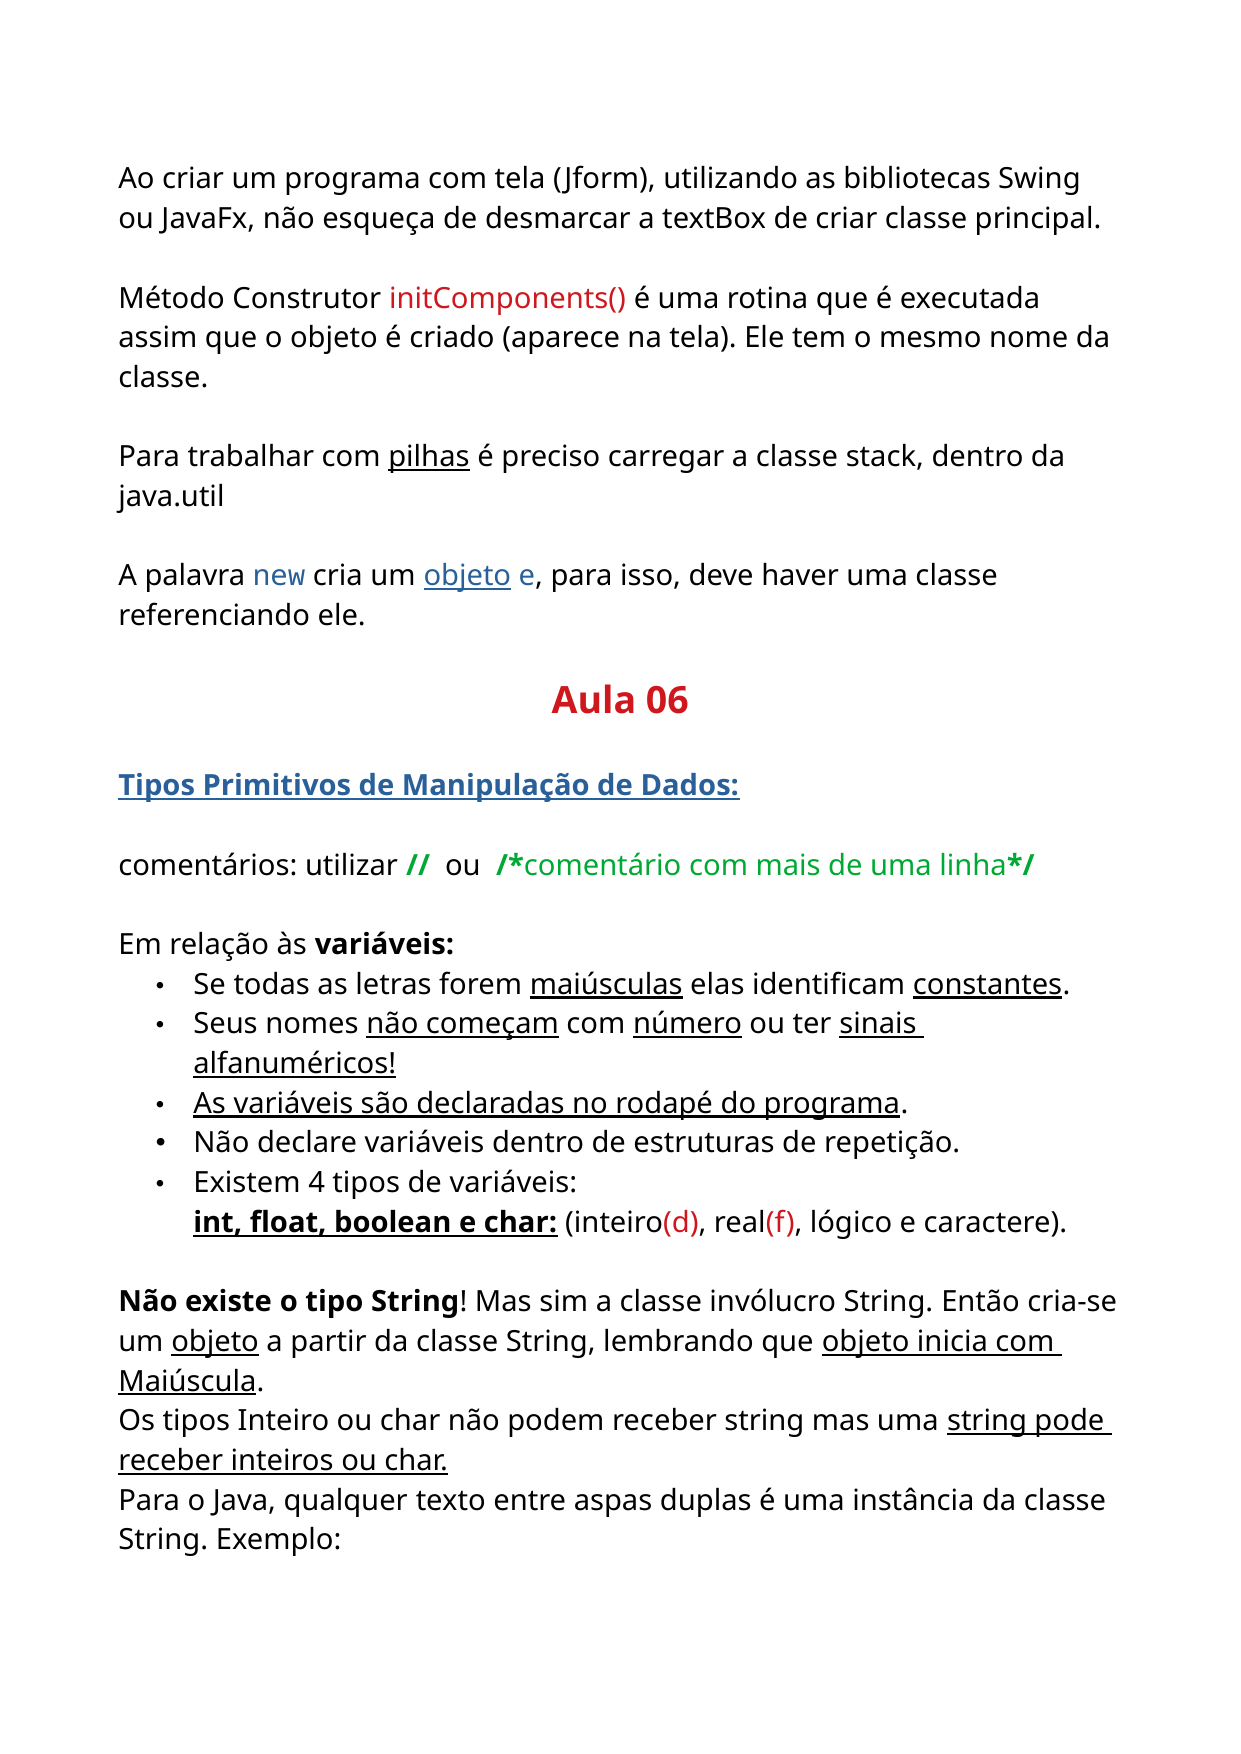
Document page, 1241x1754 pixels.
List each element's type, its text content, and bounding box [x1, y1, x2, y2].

text comentários: utilizar // ou /*comentário com mais de uma linha*/ [118, 844, 1122, 883]
list Existem 4 tipos de variáveis: int, float, boolean e char: (inteiro(d), real(f), lógico e caractere). [156, 1161, 1122, 1241]
text Em relação às variáveis: [118, 923, 1122, 963]
text Aula 06 [118, 674, 1122, 725]
list Não declare variáveis dentro de estruturas de repetição. [156, 1122, 1122, 1161]
text Ao criar um programa com tela (Jform), utilizando as bibliotecas Swing ou JavaFx, não esqueça de desmarcar a textBox de criar classe principal. [118, 158, 1122, 237]
text Para trabalhar com pilhas é preciso carregar a classe stack, dentro da java.util [118, 436, 1134, 515]
list As variáveis são declaradas no rodapé do programa. [156, 1082, 1122, 1122]
text Não existe o tipo String! Mas sim a classe invólucro String. Então cria-se um objeto a partir da classe String, lembrando que objeto inicia com Maiúscula. [118, 1280, 1122, 1399]
text Para o Java, qualquer texto entre aspas duplas é uma instância da classe String. Exemplo: [118, 1479, 1122, 1558]
list Seus nomes não começam com número ou ter sinais alfanuméricos! [156, 1003, 1122, 1082]
text Tipos Primitivos de Manipulação de Dados: [118, 764, 1122, 804]
list Se todas as letras forem maiúsculas elas identificam constantes. [156, 963, 1122, 1003]
text Os tipos Inteiro ou char não podem receber string mas uma string pode receber inteiros ou char. [118, 1399, 1122, 1479]
text Método Construtor initComponents() é uma rotina que é executada assim que o objeto é criado (aparece na tela). Ele tem o mesmo nome da classe. [118, 277, 1122, 396]
text A palavra new cria um objeto e, para isso, deve haver uma classe referenciando ele. [118, 555, 1122, 634]
